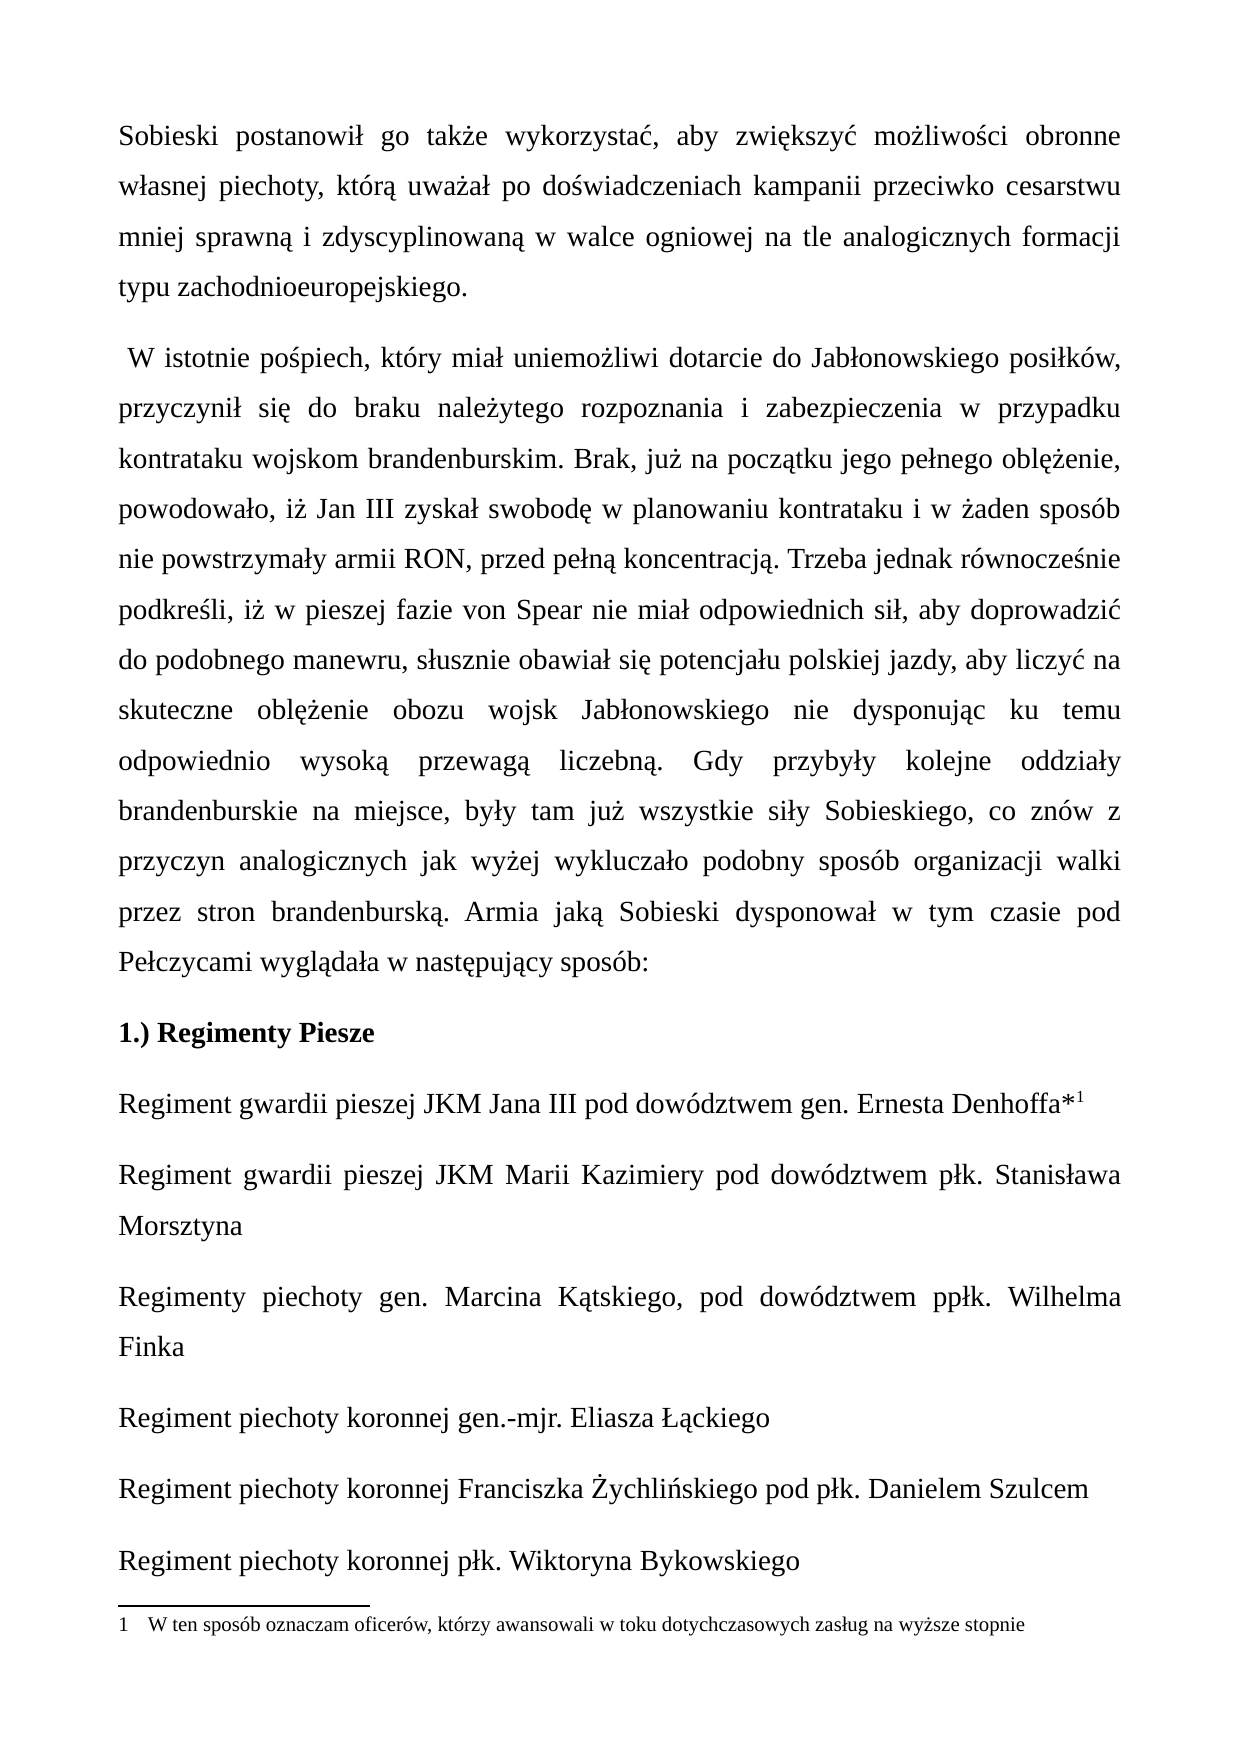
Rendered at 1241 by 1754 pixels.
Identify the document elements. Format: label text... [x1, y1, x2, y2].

text Sobieski postanowił go także wykorzystać, aby zwiększyć możliwości obronne własnej piechoty, którą uważał po doświadczeniach kampanii przeciwko cesarstwu mniej sprawną i zdyscyplinowaną w walce ogniowej na tle analogicznych formacji typu zachodnioeuropejskiego. [118, 118, 1122, 303]
text 1.) Regimenty Piesze [118, 1015, 1122, 1049]
text Regiment piechoty koronnej gen.-mjr. Eliasza Łąckiego [118, 1400, 1122, 1434]
text Regiment piechoty koronnej Franciszka Żychlińskiego pod płk. Danielem Szulcem [118, 1471, 1122, 1505]
text Regiment piechoty koronnej płk. Wiktoryna Bykowskiego [118, 1543, 1122, 1576]
text W ten sposób oznaczam oficerów, którzy awansowali w toku dotychczasowych zasług na wyższe stopnie [118, 1612, 1122, 1636]
text Regiment gwardii pieszej JKM Marii Kazimiery pod dowództwem płk. Stanisława Morsztyna [118, 1157, 1122, 1241]
text W istotnie pośpiech, który miał uniemożliwi dotarcie do Jabłonowskiego posiłków, przyczynił się do braku należytego rozpoznania i zabezpieczenia w przypadku kontrataku wojskom brandenburskim. Brak, już na początku jego pełnego oblężenie, powodowało, iż Jan III zyskał swobodę w planowaniu kontrataku i w żaden sposób nie powstrzymały armii RON, przed pełną koncentracją. Trzeba jednak równocześnie podkreśli, iż w pieszej fazie von Spear nie miał odpowiednich sił, aby doprowadzić do podobnego manewru, słusznie obawiał się potencjału polskiej jazdy, aby liczyć na skuteczne oblężenie obozu wojsk Jabłonowskiego nie dysponując ku temu odpowiednio wysoką przewagą liczebną. Gdy przybyły kolejne oddziały brandenburskie na miejsce, były tam już wszystkie siły Sobieskiego, co znów z przyczyn analogicznych jak wyżej wykluczało podobny sposób organizacji walki przez stron brandenburską. Armia jaką Sobieski dysponował w tym czasie pod Pełczycami wyglądała w następujący sposób: [118, 340, 1122, 977]
text Regimenty piechoty gen. Marcina Kątskiego, pod dowództwem ppłk. Wilhelma Finka [118, 1279, 1122, 1363]
text Regiment gwardii pieszej JKM Jana III pod dowództwem gen. Ernesta Denhoffa* [118, 1086, 1122, 1120]
